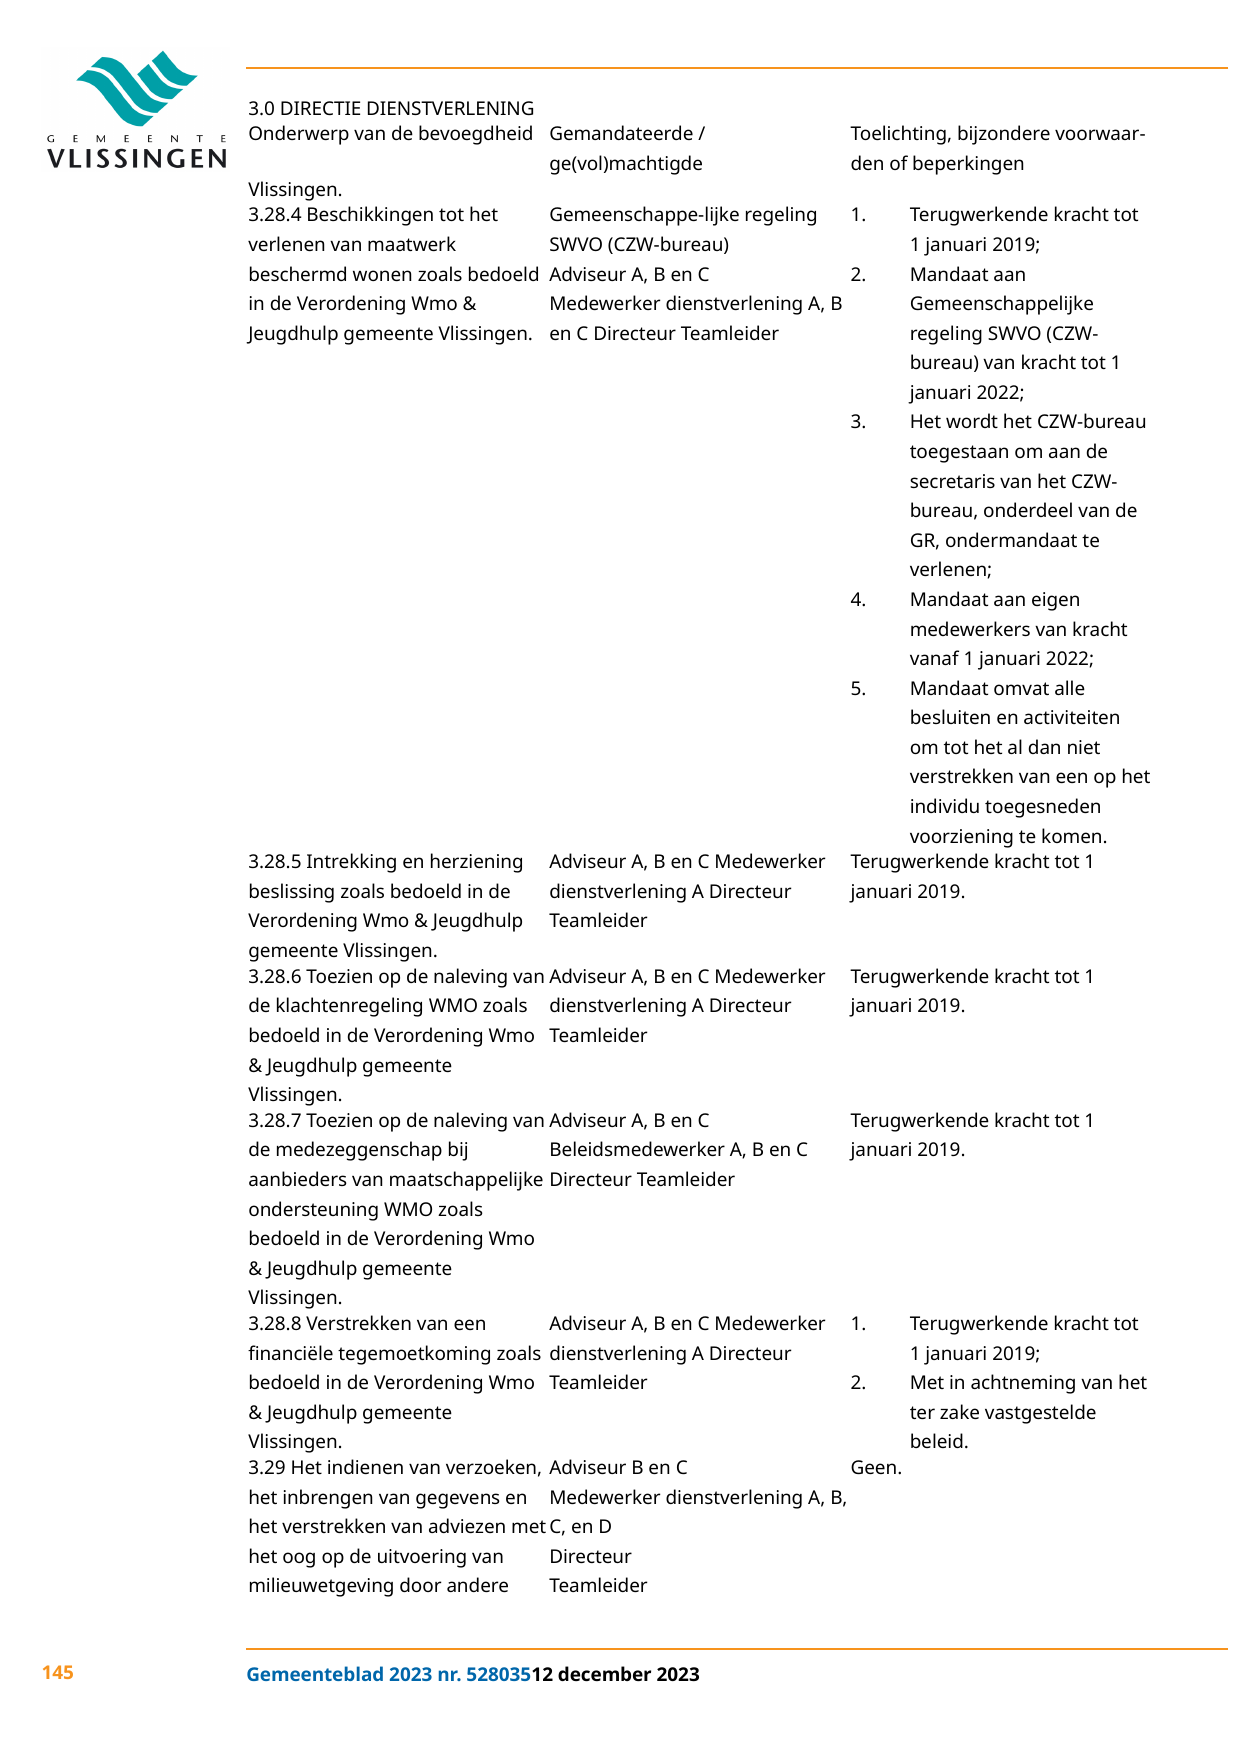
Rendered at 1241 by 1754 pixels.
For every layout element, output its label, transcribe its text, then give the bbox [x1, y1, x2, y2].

table_cell Adviseur A, B en C Beleidsmedewerker A, B en C Directeur Teamleider [549, 1107, 850, 1310]
table_cell Terugwerkende kracht tot 1 januari 2019. [850, 849, 1152, 963]
table_header 3.0 DIRECTIE DIENSTVERLENING [248, 95, 1152, 121]
table_cell 3.28.5 Intrekking en herziening beslissing zoals bedoeld in de Verordening Wmo & Jeugdhulp gemeente Vlissingen. [248, 849, 549, 963]
table_cell Terugwerkende kracht tot 1 januari 2019. [850, 1107, 1152, 1310]
table_cell Geen. [850, 1454, 1152, 1598]
table_cell [549, 176, 850, 202]
table_cell 3.28.6 Toezien op de naleving van de klachtenregeling WMO zoals bedoeld in de Verordening Wmo & Jeugdhulp gemeente Vlissingen. [248, 963, 549, 1107]
table_cell Onderwerp van de bevoegdheid [248, 121, 549, 176]
table_cell Toelichting, bijzondere voorwaar­den of beperkingen [850, 121, 1152, 176]
table_cell 3.28.8 Verstrekken van een financiële tegemoetkoming zoals bedoeld in de Verordening Wmo & Jeugdhulp gemeente Vlissingen. [248, 1310, 549, 1454]
table_cell Adviseur A, B en C Medewerker dienstverlening A Directeur Teamleider [549, 849, 850, 963]
table_cell Gemandateerde / ge(vol)machtigde [549, 121, 850, 176]
table_cell Adviseur A, B en C Medewerker dienstverlening A Directeur Teamleider [549, 1310, 850, 1454]
table_cell 3.29 Het indienen van verzoeken, het inbrengen van gegevens en het verstrekken van adviezen met het oog op de uitvoering van milieuwetgeving door andere [248, 1454, 549, 1598]
table_cell Gemeenschappe-lijke regeling SWVO (CZW-bureau) Adviseur A, B en C Medewerker dienstverlening A, B en C Directeur Teamleider [549, 202, 850, 848]
table_cell [850, 176, 1152, 202]
table_cell Terugwerkende kracht tot 1 januari 2019; Met in achtneming van het ter zake vastgestelde beleid. [850, 1310, 1152, 1454]
table_cell 3.28.7 Toezien op de naleving van de medezeggenschap bij aanbieders van maatschappelijke ondersteuning WMO zoals bedoeld in de Verordening Wmo & Jeugdhulp gemeente Vlissingen. [248, 1107, 549, 1310]
table_cell 3.28.4 Beschikkingen tot het verlenen van maatwerk beschermd wonen zoals bedoeld in de Verordening Wmo & Jeugdhulp gemeente Vlissingen. [248, 202, 549, 848]
table_cell Terugwerkende kracht tot 1 januari 2019. [850, 963, 1152, 1107]
table_cell Adviseur A, B en C Medewerker dienstverlening A Directeur Teamleider [549, 963, 850, 1107]
picture [41, 47, 231, 172]
table_cell Terugwerkende kracht tot 1 januari 2019; Mandaat aan Gemeenschappelijke regeling SWVO (CZW-bureau) van kracht tot 1 januari 2022; Het wordt het CZW-bureau toegestaan om aan de secretaris van het CZW-bureau, onderdeel van de GR, ondermandaat te verlenen; Mandaat aan eigen medewerkers van kracht vanaf 1 januari 2022; Mandaat omvat alle besluiten en activiteiten om tot het al dan niet verstrekken van een op het individu toegesneden voorziening te komen. [850, 202, 1152, 848]
table_cell Vlissingen. [248, 176, 549, 202]
table_cell Adviseur B en C Medewerker dienstverlening A, B, C, en D Directeur Teamleider [549, 1454, 850, 1598]
